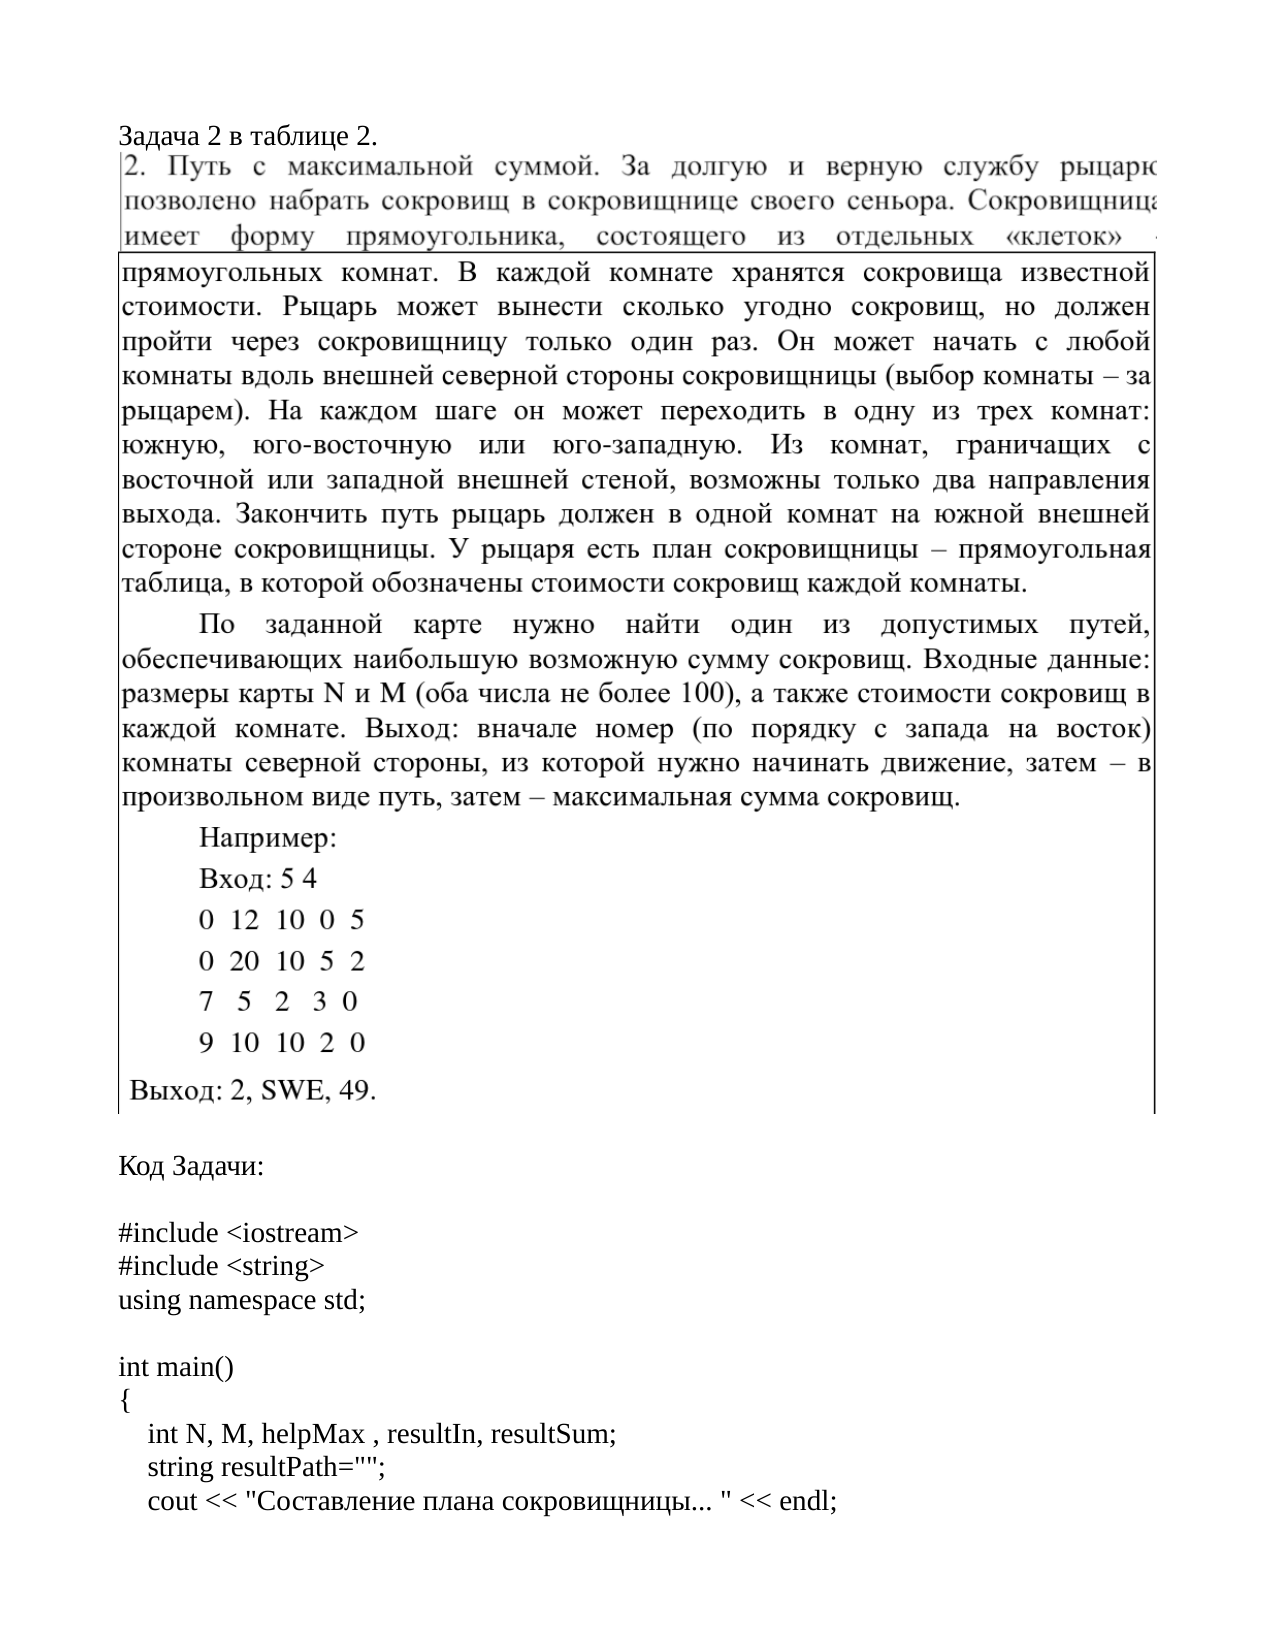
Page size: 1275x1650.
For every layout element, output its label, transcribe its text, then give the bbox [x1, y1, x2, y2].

text Задача 2 в таблице 2. [118, 118, 1157, 151]
text using namespace std; [118, 1282, 1157, 1315]
text int N, M, helpMax , resultIn, resultSum; [118, 1416, 1157, 1449]
text string resultPath=""; [118, 1449, 1157, 1483]
text #include <string> [118, 1248, 1157, 1282]
text #include <iostream> [118, 1215, 1157, 1248]
text { [118, 1382, 1157, 1416]
picture [118, 151, 1157, 1114]
text int main() [118, 1349, 1157, 1382]
text cout << "Составление плана сокровищницы... " << endl; [118, 1483, 1157, 1517]
text Код Задачи: [118, 1148, 1157, 1181]
